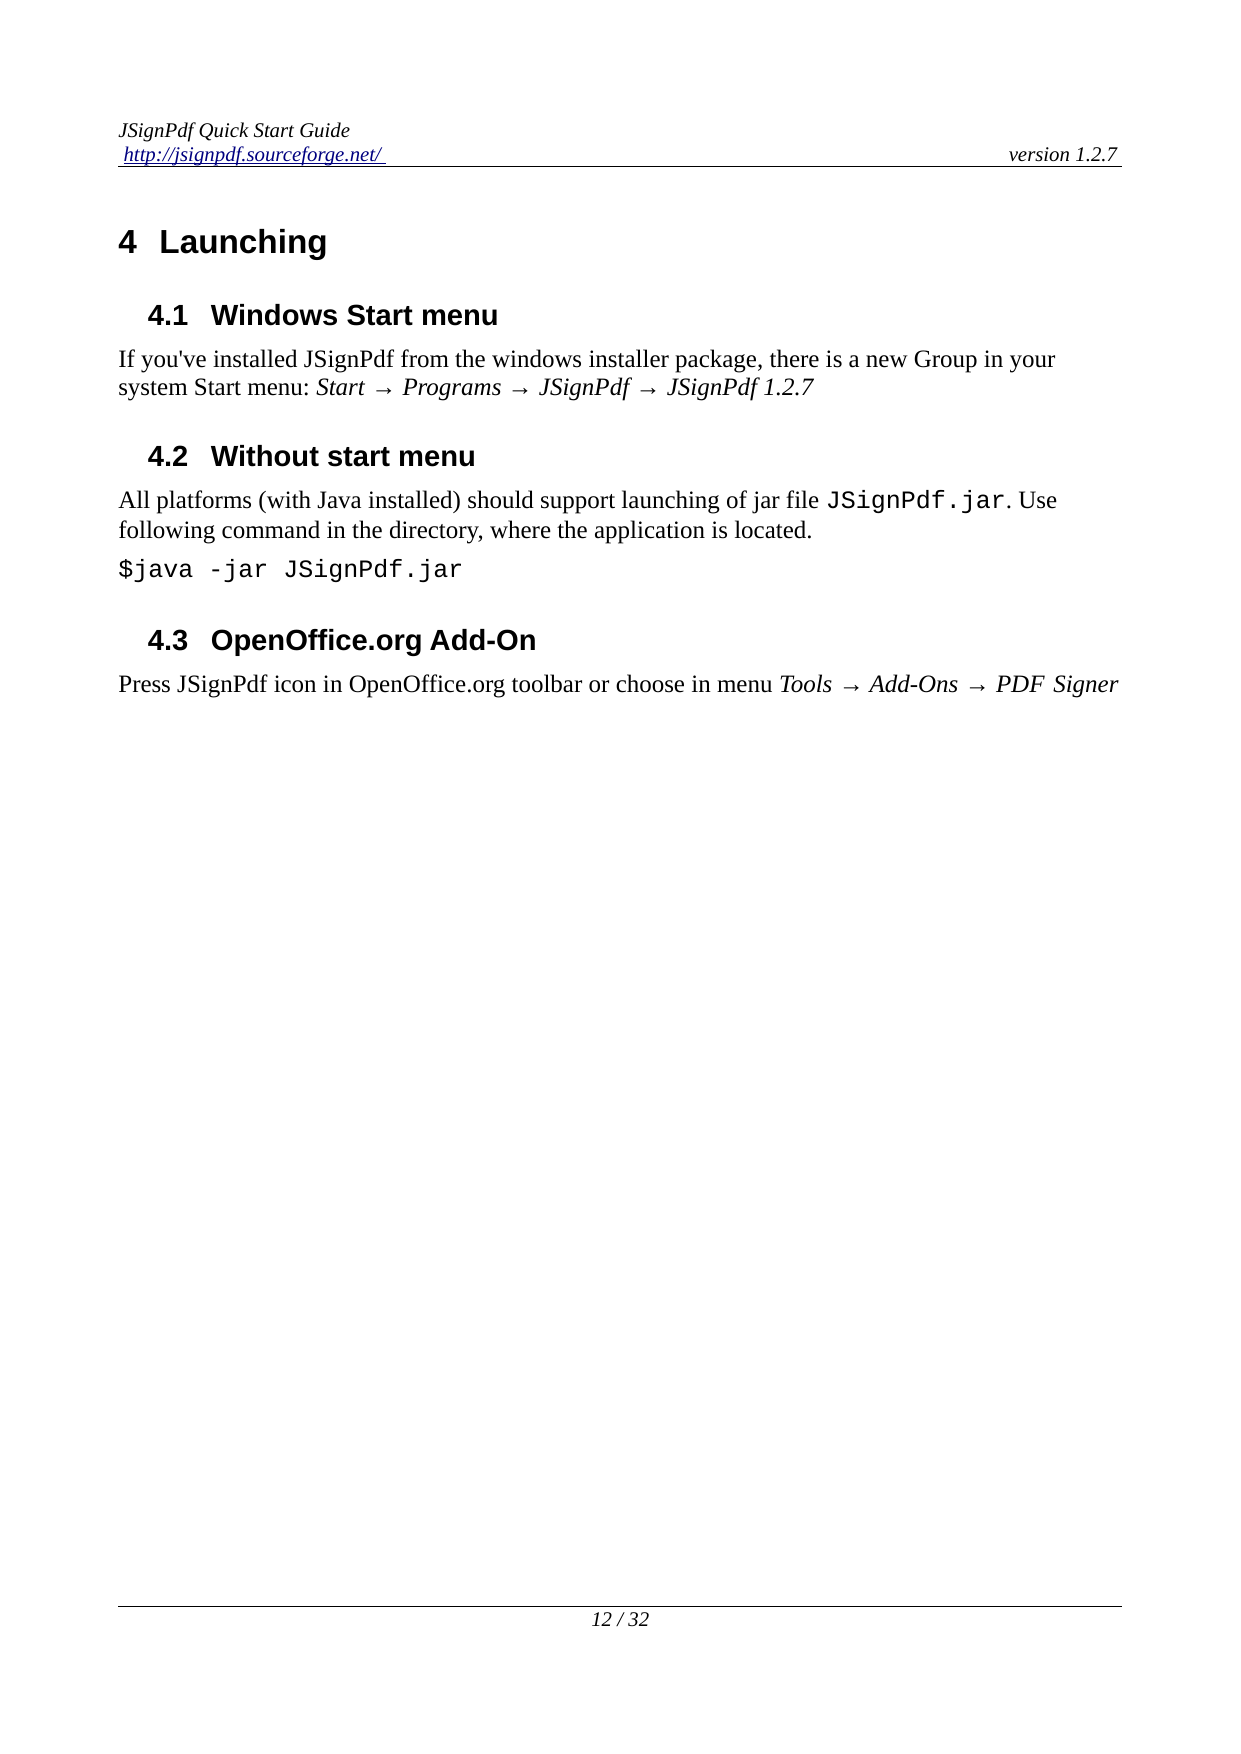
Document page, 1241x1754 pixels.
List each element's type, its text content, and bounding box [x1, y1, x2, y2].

text $java -jar JSignPdf.jar [118, 557, 1122, 585]
subtitle Without start menu [148, 439, 1116, 472]
subtitle OpenOffice.org Add-On [148, 623, 1116, 656]
subtitle Windows Start menu [148, 298, 1116, 331]
text If you've installed JSignPdf from the windows installer package, there is a new Group in your system Start menu: Start → Programs → JSignPdf → JSignPdf 1.2.7 [118, 344, 1122, 401]
text Press JSignPdf icon in OpenOffice.org toolbar or choose in menu Tools → Add-Ons → PDF Signer [118, 669, 1122, 697]
text All platforms (with Java installed) should support launching of jar file JSignPdf.jar. Use following command in the directory, where the application is located. [118, 485, 1122, 544]
subtitle Launching [118, 222, 1122, 260]
